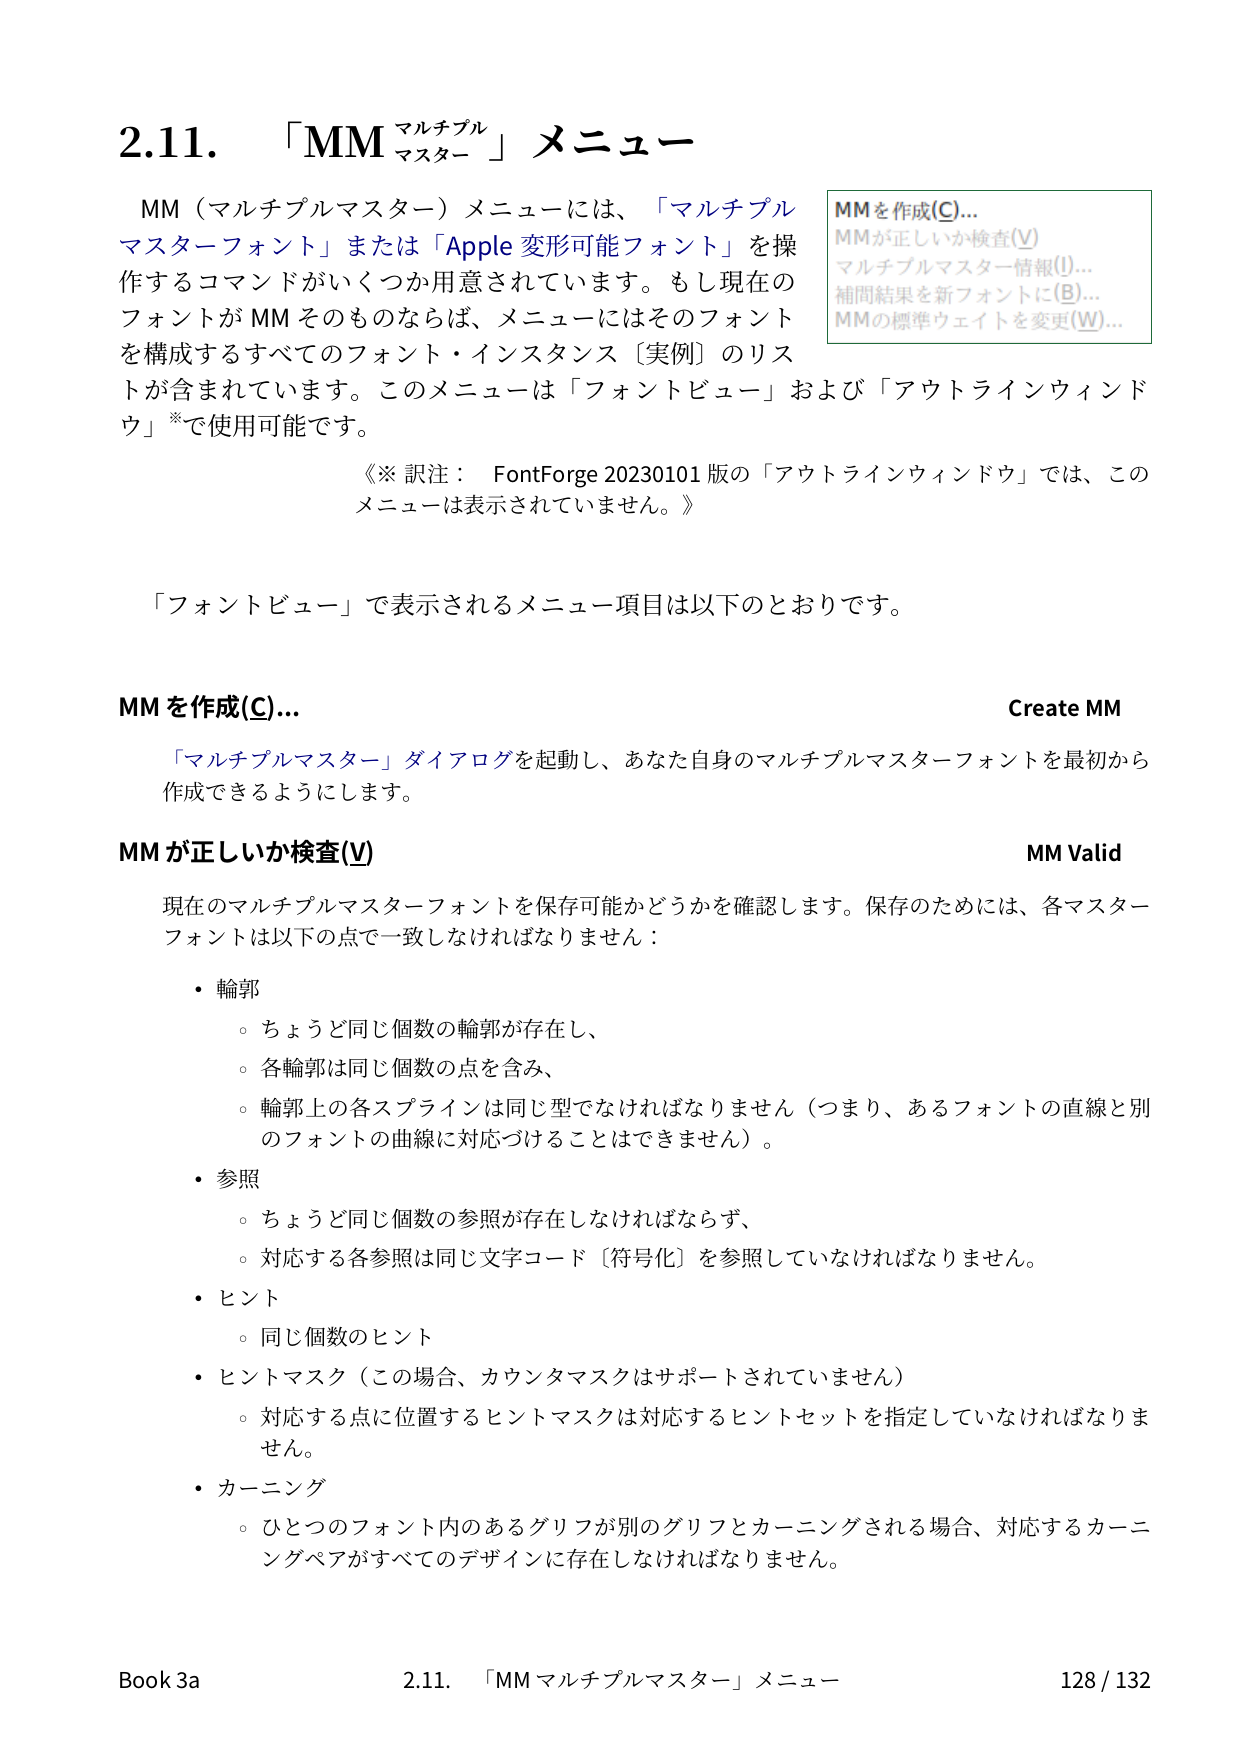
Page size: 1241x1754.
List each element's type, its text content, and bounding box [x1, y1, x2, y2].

list 輪郭上の各スプラインは同じ型でなければなりません（つまり、あるフォントの直線と別のフォントの曲線に対応づけることはできません）。 [238, 1091, 1152, 1154]
text 「フォントビュー」で表示されるメニュー項目は以下のとおりです。 [118, 586, 1152, 622]
list ひとつのフォント内のあるグリフが別のグリフとカーニングされる場合、対応するカーニングペアがすべてのデザインに存在しなければなりません。 [238, 1510, 1152, 1573]
list 各輪郭は同じ個数の点を含み、 [238, 1052, 1152, 1083]
text 「マルチプルマスター」ダイアログを起動し、あなた自身のマルチプルマスターフォントを最初から作成できるようにします。 [150, 737, 1163, 812]
list 対応する各参照は同じ文字コード〔符号化〕を参照していなければなりません。 [238, 1241, 1152, 1273]
text MMが正しいか検査(V) MM Valid [106, 827, 1163, 875]
text MM（マルチプルマスター）メニューには、「マルチプルマスターフォント」または「Apple 変形可能フォント」を操作するコマンドがいくつか用意されています。もし現在のフォントが MM そのものならば、メニューにはそのフォントを構成するすべてのフォント・インスタンス〔実例〕のリストが含まれています。このメニューは「フォントビュー」および「アウトラインウィンドウ」※で使用可能です。 [118, 343, 1152, 442]
list ちょうど同じ個数の輪郭が存在し、 [238, 1012, 1152, 1043]
list 参照 [194, 1162, 1152, 1194]
subtitle 2.11. 「MMマルチプルマスター」メニュー [118, 109, 1152, 169]
list ちょうど同じ個数の参照が存在しなければならず、 [238, 1202, 1152, 1233]
list 輪郭 [194, 972, 1152, 1004]
picture [828, 191, 1151, 343]
list 対応する点に位置するヒントマスクは対応するヒントセットを指定していなければなりません。 [238, 1400, 1152, 1463]
list カーニング [194, 1471, 1152, 1502]
list ヒントマスク（この場合、カウンタマスクはサポートされていません） [194, 1360, 1152, 1392]
list ヒント [194, 1281, 1152, 1312]
list 同じ個数のヒント [238, 1321, 1152, 1352]
text 現在のマルチプルマスターフォントを保存可能かどうかを確認します。保存のためには、各マスターフォントは以下の点で一致しなければなりません： [150, 883, 1163, 958]
text MMを作成(C)... Create MM [106, 681, 1163, 729]
text 《※ 訳注： FontForge 20230101 版の「アウトラインウィンドウ」では、このメニューは表示されていません。》 [354, 457, 1152, 520]
